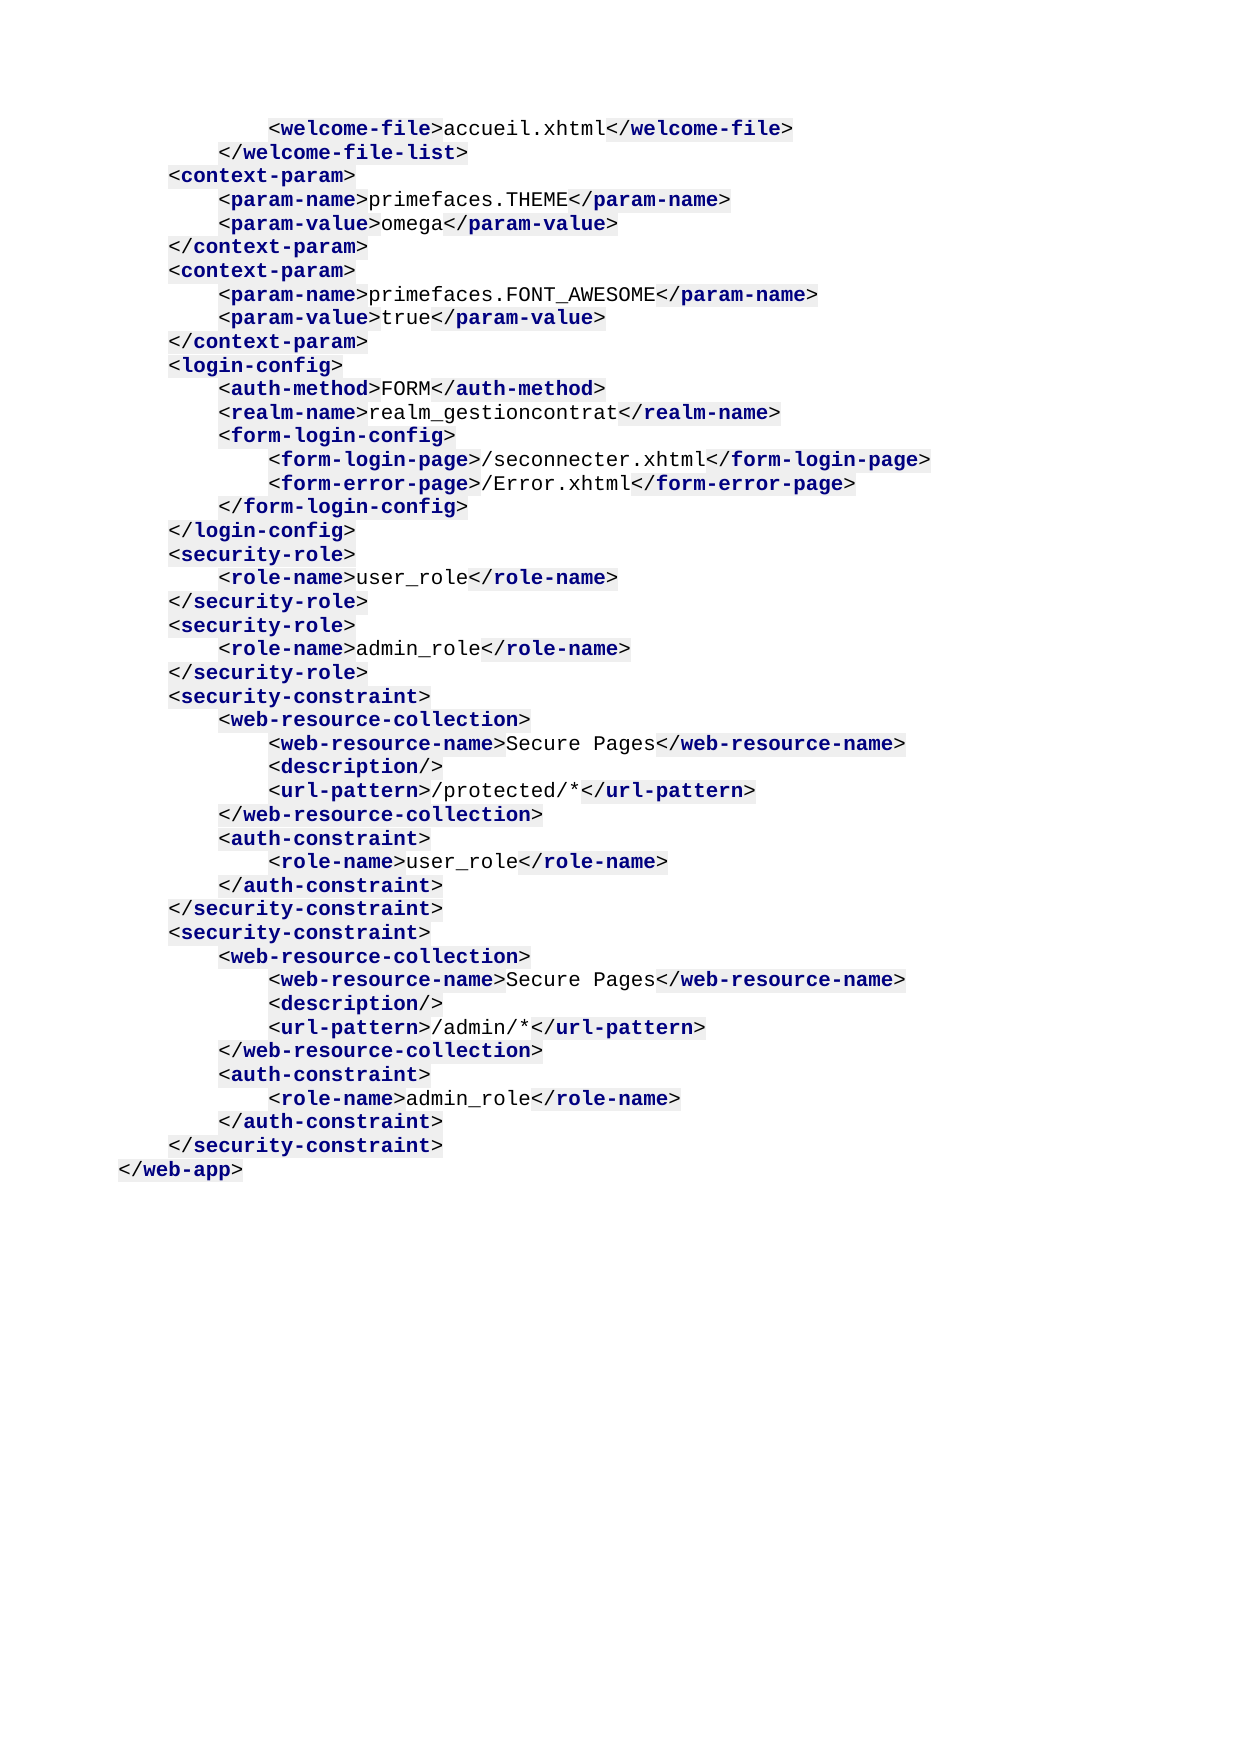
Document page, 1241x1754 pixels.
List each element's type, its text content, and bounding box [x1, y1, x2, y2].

text <param-value>true</param-value> [118, 307, 1145, 331]
text <login-config> [118, 354, 1145, 378]
text </context-param> [118, 236, 1145, 260]
text <role-name>admin_role</role-name> [118, 1088, 1145, 1111]
text <security-constraint> [118, 686, 1145, 709]
text <web-resource-collection> [118, 709, 1145, 733]
text <role-name>user_role</role-name> [118, 851, 1145, 875]
text <auth-constraint> [118, 827, 1145, 851]
text </security-role> [118, 662, 1145, 686]
text <security-constraint> [118, 922, 1145, 946]
text </web-resource-collection> [118, 1040, 1145, 1064]
text </welcome-file-list> [118, 142, 1145, 165]
text <auth-constraint> [118, 1064, 1145, 1088]
text </web-resource-collection> [118, 804, 1145, 827]
text <param-name>primefaces.THEME</param-name> [118, 189, 1145, 213]
text </login-config> [118, 520, 1145, 544]
text <auth-method>FORM</auth-method> [118, 378, 1145, 402]
text <realm-name>realm_gestioncontrat</realm-name> [118, 402, 1145, 426]
text <welcome-file>accueil.xhtml</welcome-file> [118, 118, 1145, 142]
text <url-pattern>/protected/*</url-pattern> [118, 780, 1145, 804]
text <web-resource-name>Secure Pages</web-resource-name> [118, 733, 1145, 757]
text </security-role> [118, 591, 1145, 615]
text </form-login-config> [118, 496, 1145, 520]
text </security-constraint> [118, 1135, 1145, 1158]
text <url-pattern>/admin/*</url-pattern> [118, 1017, 1145, 1040]
text <context-param> [118, 165, 1145, 189]
text <description/> [118, 757, 1145, 780]
text <param-value>omega</param-value> [118, 213, 1145, 236]
text </security-constraint> [118, 898, 1145, 922]
text <form-login-page>/seconnecter.xhtml</form-login-page> [118, 449, 1145, 473]
text </auth-constraint> [118, 1111, 1145, 1135]
text <security-role> [118, 544, 1145, 567]
text </auth-constraint> [118, 875, 1145, 898]
text <web-resource-name>Secure Pages</web-resource-name> [118, 969, 1145, 993]
text </web-app> [118, 1158, 1145, 1182]
text <role-name>admin_role</role-name> [118, 638, 1145, 662]
text <security-role> [118, 615, 1145, 638]
text <web-resource-collection> [118, 946, 1145, 969]
text <context-param> [118, 260, 1145, 284]
text <form-error-page>/Error.xhtml</form-error-page> [118, 473, 1145, 496]
text <param-name>primefaces.FONT_AWESOME</param-name> [118, 284, 1145, 307]
text <form-login-config> [118, 426, 1145, 449]
text </context-param> [118, 331, 1145, 354]
text <role-name>user_role</role-name> [118, 567, 1145, 591]
text <description/> [118, 993, 1145, 1017]
